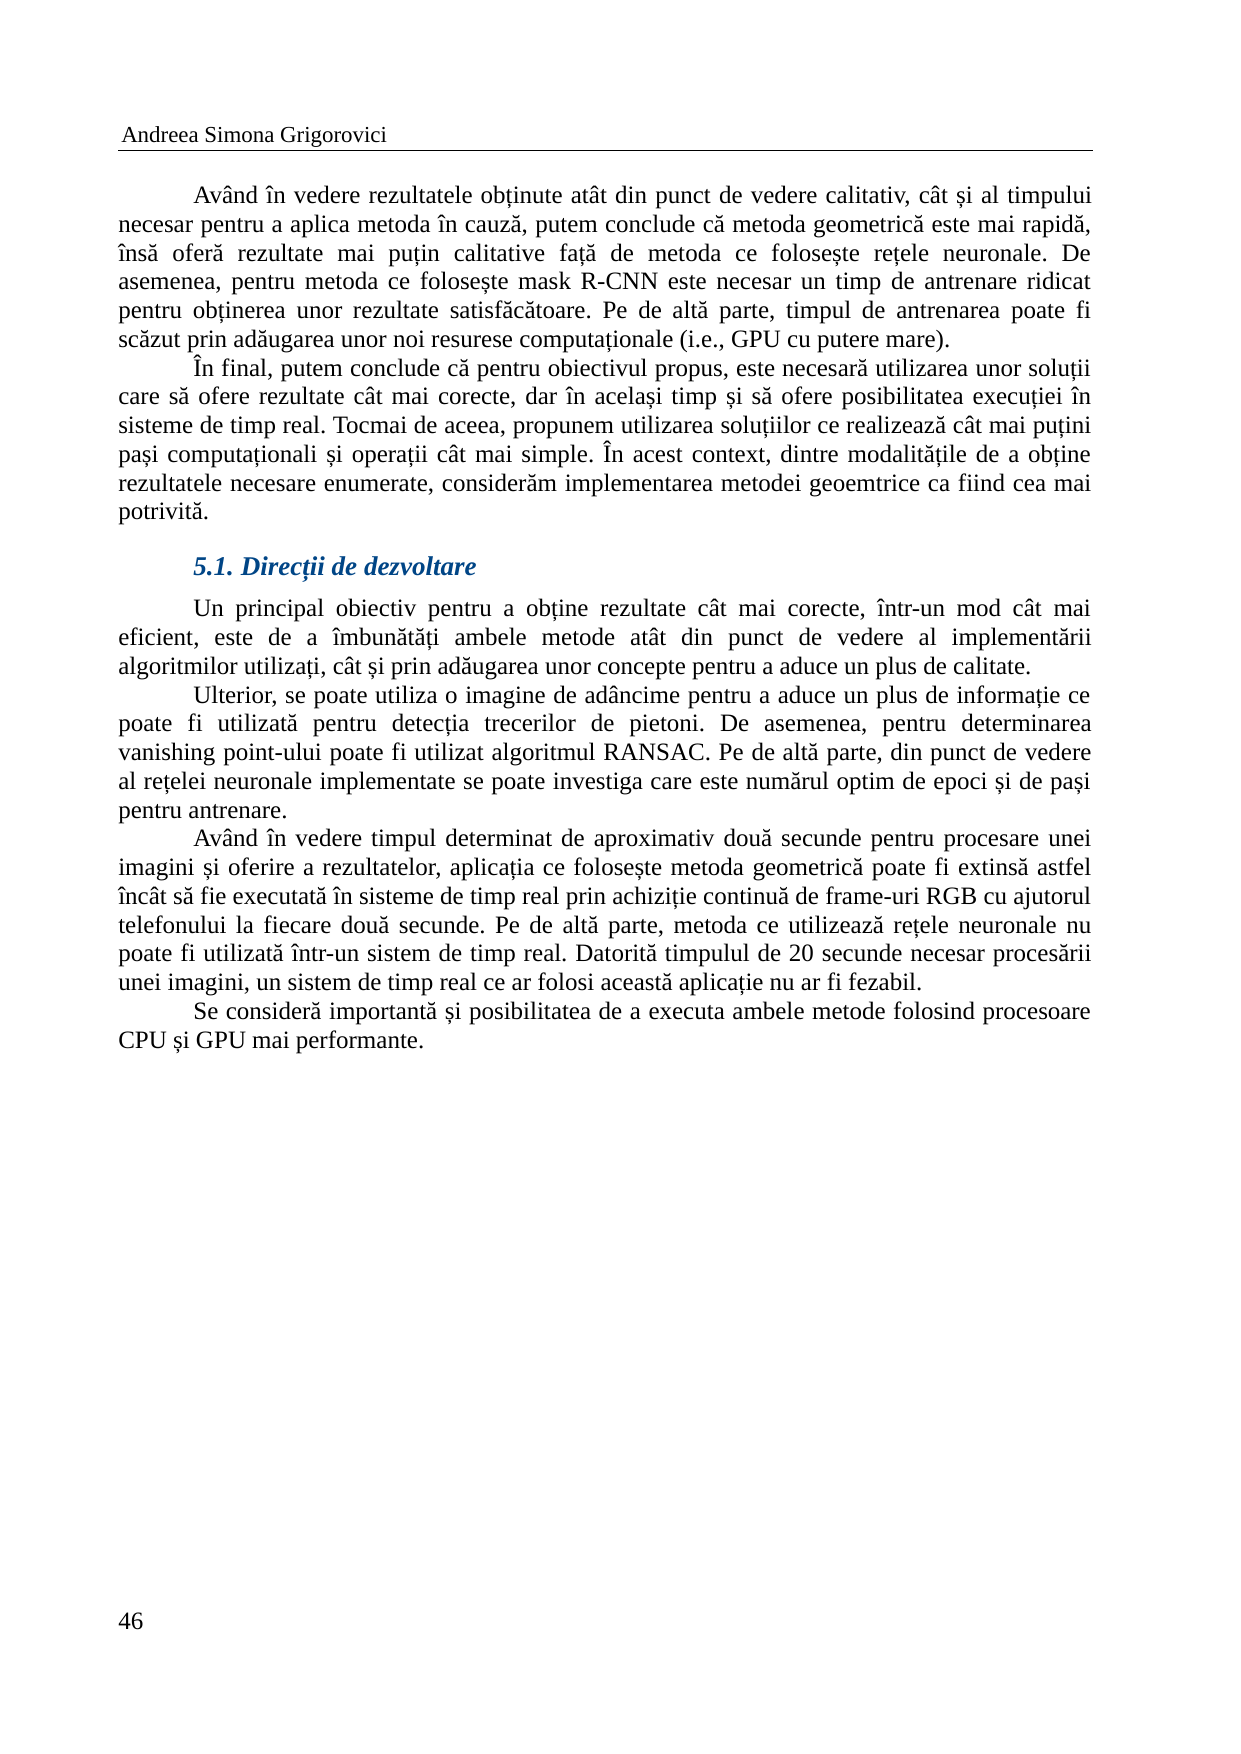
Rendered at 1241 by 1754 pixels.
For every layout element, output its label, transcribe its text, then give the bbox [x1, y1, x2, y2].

text Având în vedere rezultatele obținute atât din punct de vedere calitativ, cât și al timpului necesar pentru a aplica metoda în cauză, putem conclude că metoda geometrică este mai rapidă, însă oferă rezultate mai puțin calitative față de metoda ce folosește rețele neuronale. De asemenea, pentru metoda ce folosește mask R-CNN este necesar un timp de antrenare ridicat pentru obținerea unor rezultate satisfăcătoare. Pe de altă parte, timpul de antrenarea poate fi scăzut prin adăugarea unor noi resurese computaționale (i.e., GPU cu putere mare). [118, 180, 1093, 353]
text Având în vedere timpul determinat de aproximativ două secunde pentru procesare unei imagini și oferire a rezultatelor, aplicația ce folosește metoda geometrică poate fi extinsă astfel încât să fie executată în sisteme de timp real prin achiziție continuă de frame-uri RGB cu ajutorul telefonului la fiecare două secunde. Pe de altă parte, metoda ce utilizează rețele neuronale nu poate fi utilizată într-un sistem de timp real. Datorită timpulul de 20 secunde necesar procesării unei imagini, un sistem de timp real ce ar folosi această aplicație nu ar fi fezabil. [118, 823, 1093, 996]
subtitle Direcții de dezvoltare [193, 550, 1093, 581]
text Ulterior, se poate utiliza o imagine de adâncime pentru a aduce un plus de informație ce poate fi utilizată pentru detecția trecerilor de pietoni. De asemenea, pentru determinarea vanishing point-ului poate fi utilizat algoritmul RANSAC. Pe de altă parte, din punct de vedere al rețelei neuronale implementate se poate investiga care este numărul optim de epoci și de pași pentru antrenare. [118, 680, 1093, 823]
text În final, putem conclude că pentru obiectivul propus, este necesară utilizarea unor soluții care să ofere rezultate cât mai corecte, dar în același timp și să ofere posibilitatea execuției în sisteme de timp real. Tocmai de aceea, propunem utilizarea soluțiilor ce realizează cât mai puțini pași computaționali și operații cât mai simple. În acest context, dintre modalitățile de a obține rezultatele necesare enumerate, considerăm implementarea metodei geoemtrice ca fiind cea mai potrivită. [118, 353, 1093, 525]
text Un principal obiectiv pentru a obține rezultate cât mai corecte, într-un mod cât mai eficient, este de a îmbunătăți ambele metode atât din punct de vedere al implementării algoritmilor utilizați, cât și prin adăugarea unor concepte pentru a aduce un plus de calitate. [118, 593, 1093, 680]
text Se consideră importantă și posibilitatea de a executa ambele metode folosind procesoare CPU și GPU mai performante. [118, 996, 1093, 1053]
